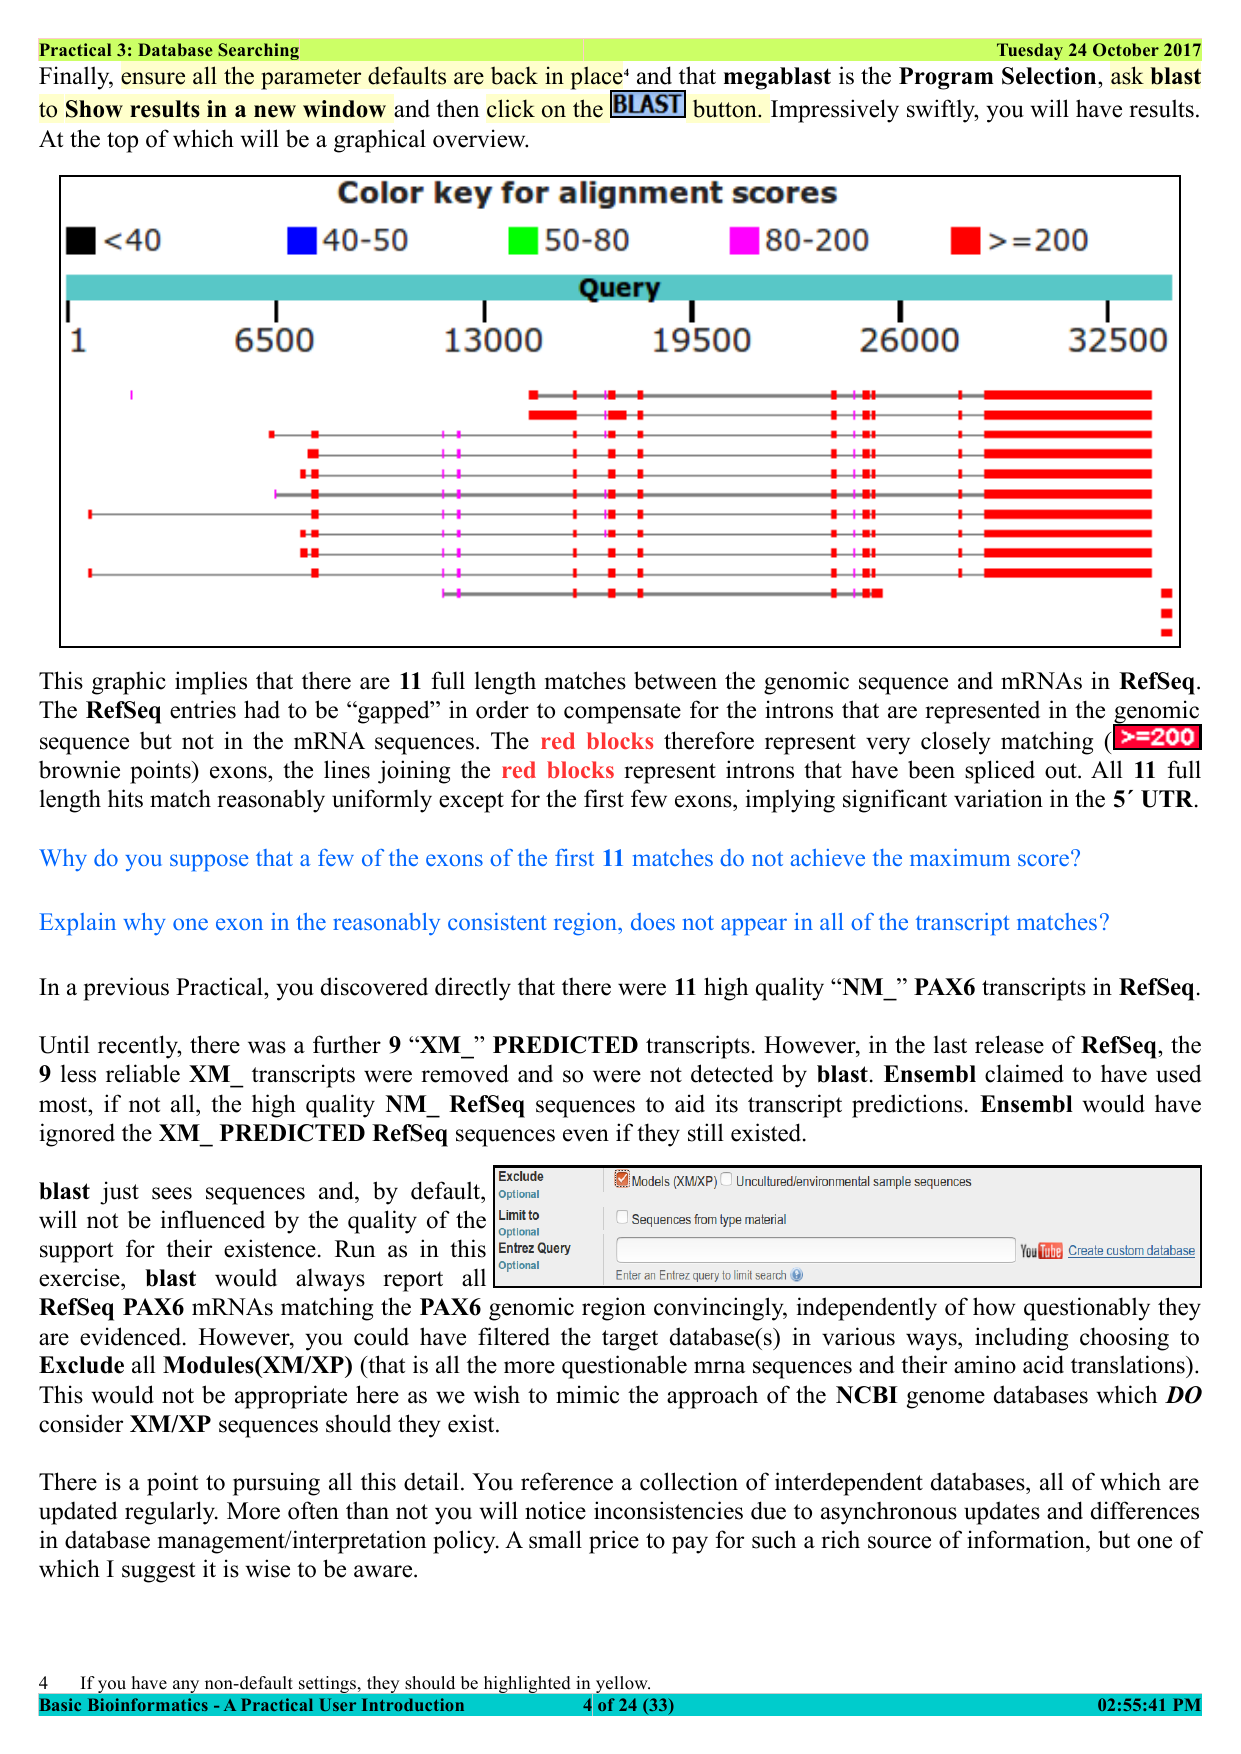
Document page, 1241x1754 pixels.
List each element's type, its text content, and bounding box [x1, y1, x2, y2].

text Explain why one exon in the reasonably consistent region, does not appear in all of the transcript matches? [38, 907, 1202, 936]
picture [61, 177, 1179, 646]
text Why do you suppose that a few of the exons of the first 11 matches do not achieve the maximum score? [38, 843, 1202, 872]
text If you have any non-default settings, they should be highlighted in yellow. [38, 1671, 1202, 1693]
text Finally, ensure all the parameter defaults are back in place and that megablast is the Program Selection, ask blast to Show results in a new window and then click on the button. Impressively swiftly, you will have results. At the top of which will be a graphical overview. [38, 61, 1202, 152]
text In a previous Practical, you discovered directly that there were 11 high quality “NM_” PAX6 transcripts in RefSeq. [38, 972, 1202, 1001]
text Until recently, there was a further 9 “XM_” PREDICTED transcripts. However, in the last release of RefSeq, the 9 less reliable XM_ transcripts were removed and so were not detected by blast. Ensembl claimed to have used most, if not all, the high quality NM_ RefSeq sequences to aid its transcript predictions. Ensembl would have ignored the XM_ PREDICTED RefSeq sequences even if they still existed. [38, 1030, 1202, 1147]
picture [1115, 726, 1199, 748]
text This graphic implies that there are 11 full length matches between the genomic sequence and mRNAs in RefSeq. The RefSeq entries had to be “gapped” in order to compensate for the introns that are represented in the genomic sequence but not in the mRNA sequences. The red blocks therefore represent very closely matching (brownie points) exons, the lines joining the red blocks represent introns that have been spliced out. All 11 full length hits match reasonably uniformly except for the first few exons, implying significant variation in the 5´ UTR. [38, 200, 1202, 813]
picture [612, 92, 684, 116]
text There is a point to pursuing all this detail. You reference a collection of interdependent databases, all of which are updated regularly. More often than not you will notice inconsistencies due to asynchronous updates and differences in database management/interpretation policy. A small price to pay for such a rich source of information, but one of which I suggest it is wise to be aware. [38, 1467, 1202, 1583]
picture [495, 1168, 1200, 1286]
text blast just sees sequences and, by default, will not be influenced by the quality of the support for their existence. Run as in this exercise, blast would always report all RefSeq PAX6 mRNAs matching the PAX6 genomic region convincingly, independently of how questionably they are evidenced. However, you could have filtered the target database(s) in various ways, including choosing to Exclude all Modules(XM/XP) (that is all the more questionable mrna sequences and their amino acid translations). This would not be appropriate here as we wish to mimic the approach of the NCBI genome databases which DO consider XM/XP sequences should they exist. [38, 1176, 1202, 1438]
